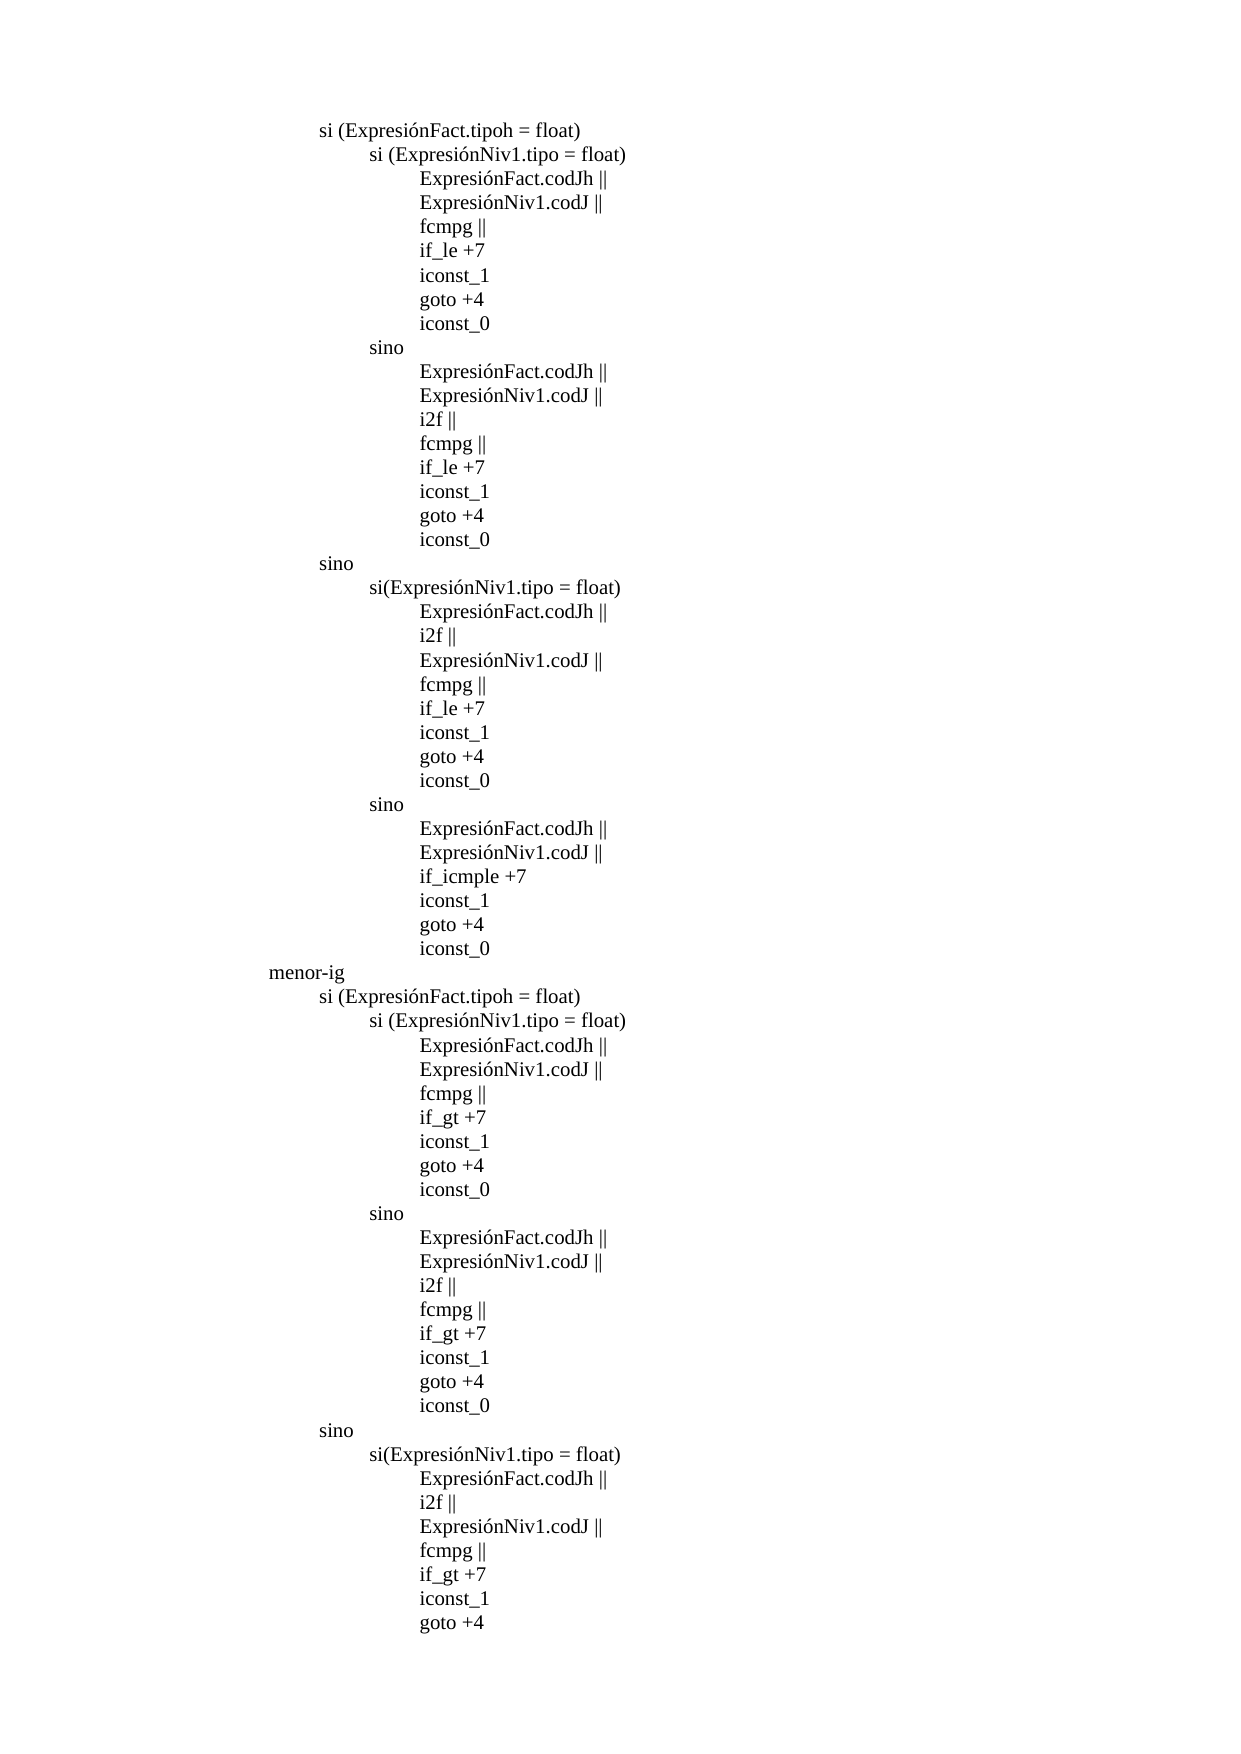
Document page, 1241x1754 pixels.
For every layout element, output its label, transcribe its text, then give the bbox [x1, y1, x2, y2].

text ExpresiónNiv1.codJ || [118, 1249, 1122, 1273]
text goto +4 [118, 912, 1122, 936]
text sino [118, 551, 1122, 575]
text if_gt +7 [118, 1562, 1122, 1586]
text fcmpg || [118, 672, 1122, 696]
text si(ExpresiónNiv1.tipo = float) [118, 575, 1122, 599]
text sino [118, 1201, 1122, 1225]
text ExpresiónFact.codJh || [118, 166, 1122, 190]
text iconst_0 [118, 527, 1122, 551]
text iconst_1 [118, 262, 1122, 287]
text iconst_0 [118, 1393, 1122, 1417]
text iconst_1 [118, 1586, 1122, 1610]
text ExpresiónFact.codJh || [118, 1032, 1122, 1057]
text ExpresiónFact.codJh || [118, 1466, 1122, 1490]
text goto +4 [118, 1369, 1122, 1393]
text si(ExpresiónNiv1.tipo = float) [118, 1442, 1122, 1466]
text fcmpg || [118, 1297, 1122, 1321]
text sino [118, 335, 1122, 359]
text fcmpg || [118, 214, 1122, 238]
text iconst_0 [118, 311, 1122, 335]
text if_icmple +7 [118, 864, 1122, 888]
text if_gt +7 [118, 1105, 1122, 1129]
text fcmpg || [118, 1538, 1122, 1562]
text i2f || [118, 1490, 1122, 1514]
text menor-ig [118, 960, 1122, 984]
text ExpresiónNiv1.codJ || [118, 840, 1122, 864]
text si (ExpresiónNiv1.tipo = float) [118, 142, 1122, 166]
text if_le +7 [118, 238, 1122, 262]
text iconst_0 [118, 1177, 1122, 1201]
text ExpresiónNiv1.codJ || [118, 190, 1122, 214]
text fcmpg || [118, 1081, 1122, 1105]
text goto +4 [118, 1610, 1122, 1634]
text i2f || [118, 1273, 1122, 1297]
text iconst_0 [118, 936, 1122, 960]
text ExpresiónNiv1.codJ || [118, 1514, 1122, 1538]
text sino [118, 1417, 1122, 1442]
text ExpresiónFact.codJh || [118, 359, 1122, 383]
text iconst_1 [118, 720, 1122, 744]
text si (ExpresiónFact.tipoh = float) [118, 118, 1122, 142]
text iconst_1 [118, 1129, 1122, 1153]
text goto +4 [118, 287, 1122, 311]
text iconst_0 [118, 768, 1122, 792]
text ExpresiónFact.codJh || [118, 816, 1122, 840]
text fcmpg || [118, 431, 1122, 455]
text goto +4 [118, 503, 1122, 527]
text if_le +7 [118, 696, 1122, 720]
text ExpresiónFact.codJh || [118, 1225, 1122, 1249]
text ExpresiónNiv1.codJ || [118, 1057, 1122, 1081]
text goto +4 [118, 1153, 1122, 1177]
text ExpresiónFact.codJh || [118, 599, 1122, 623]
text ExpresiónNiv1.codJ || [118, 647, 1122, 672]
text si (ExpresiónFact.tipoh = float) [118, 984, 1122, 1008]
text iconst_1 [118, 888, 1122, 912]
text goto +4 [118, 744, 1122, 768]
text iconst_1 [118, 479, 1122, 503]
text if_gt +7 [118, 1321, 1122, 1345]
text i2f || [118, 623, 1122, 647]
text i2f || [118, 407, 1122, 431]
text si (ExpresiónNiv1.tipo = float) [118, 1008, 1122, 1032]
text iconst_1 [118, 1345, 1122, 1369]
text if_le +7 [118, 455, 1122, 479]
text sino [118, 792, 1122, 816]
text ExpresiónNiv1.codJ || [118, 383, 1122, 407]
